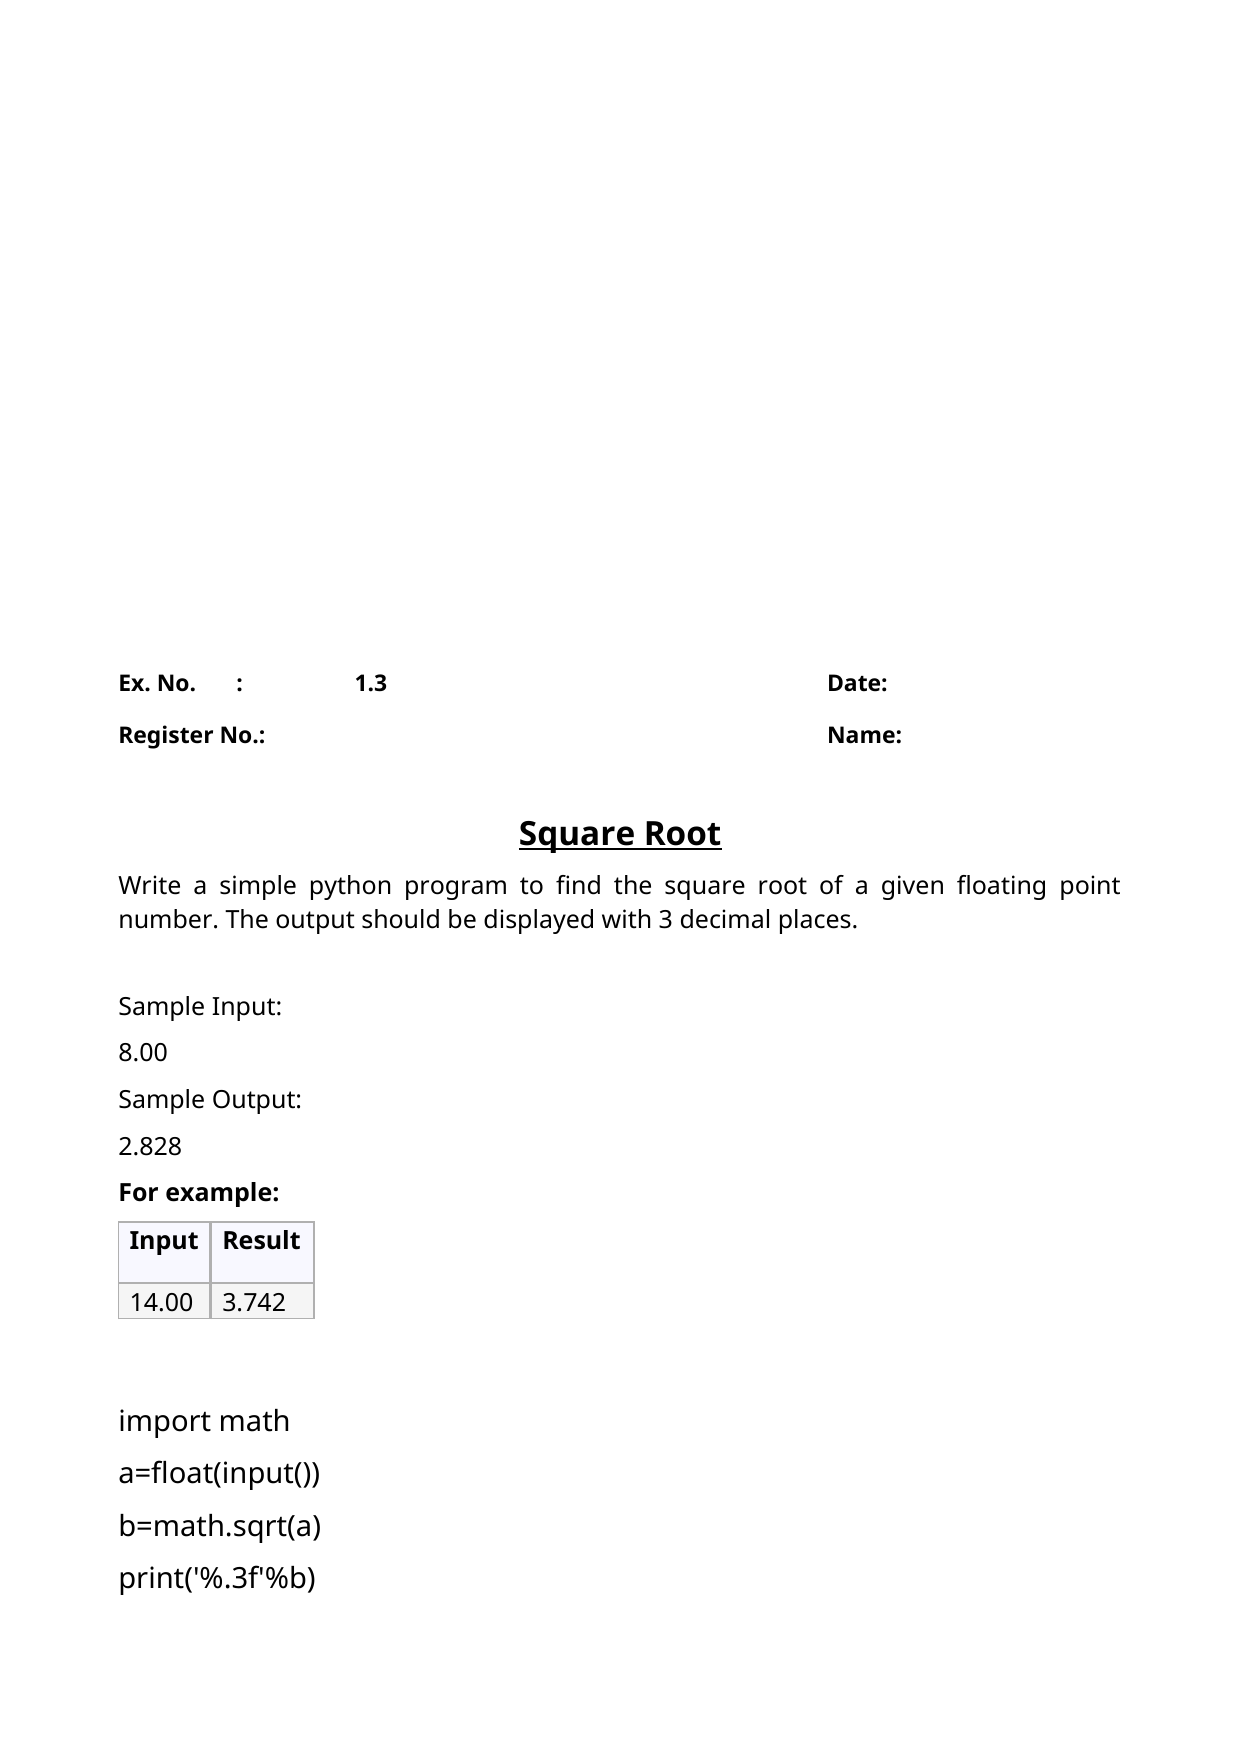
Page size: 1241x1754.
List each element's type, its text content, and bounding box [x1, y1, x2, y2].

text b=math.sqrt(a) [118, 1505, 1122, 1544]
text Sample Input: [118, 988, 1122, 1023]
text print('%.3f'%b) [118, 1557, 1122, 1597]
text For example: [118, 1175, 1122, 1209]
table_cell 3.742 [212, 1284, 313, 1318]
text a=float(input()) [118, 1453, 1122, 1492]
text Sample Output: [118, 1082, 1122, 1116]
table_header Result [212, 1223, 313, 1282]
text Register No.: Name: [118, 719, 1122, 750]
text import math [118, 1401, 1122, 1440]
table_cell 14.00 [119, 1284, 209, 1318]
text Ex. No. : 1.3 Date: [118, 667, 1122, 698]
text Write a simple python program to find the square root of a given floating point number. The output should be displayed with 3 decimal places. [118, 867, 1122, 936]
table_header Input [119, 1223, 209, 1282]
text 8.00 [118, 1035, 1122, 1069]
text Square Root [118, 809, 1122, 855]
text 2.828 [118, 1128, 1122, 1162]
